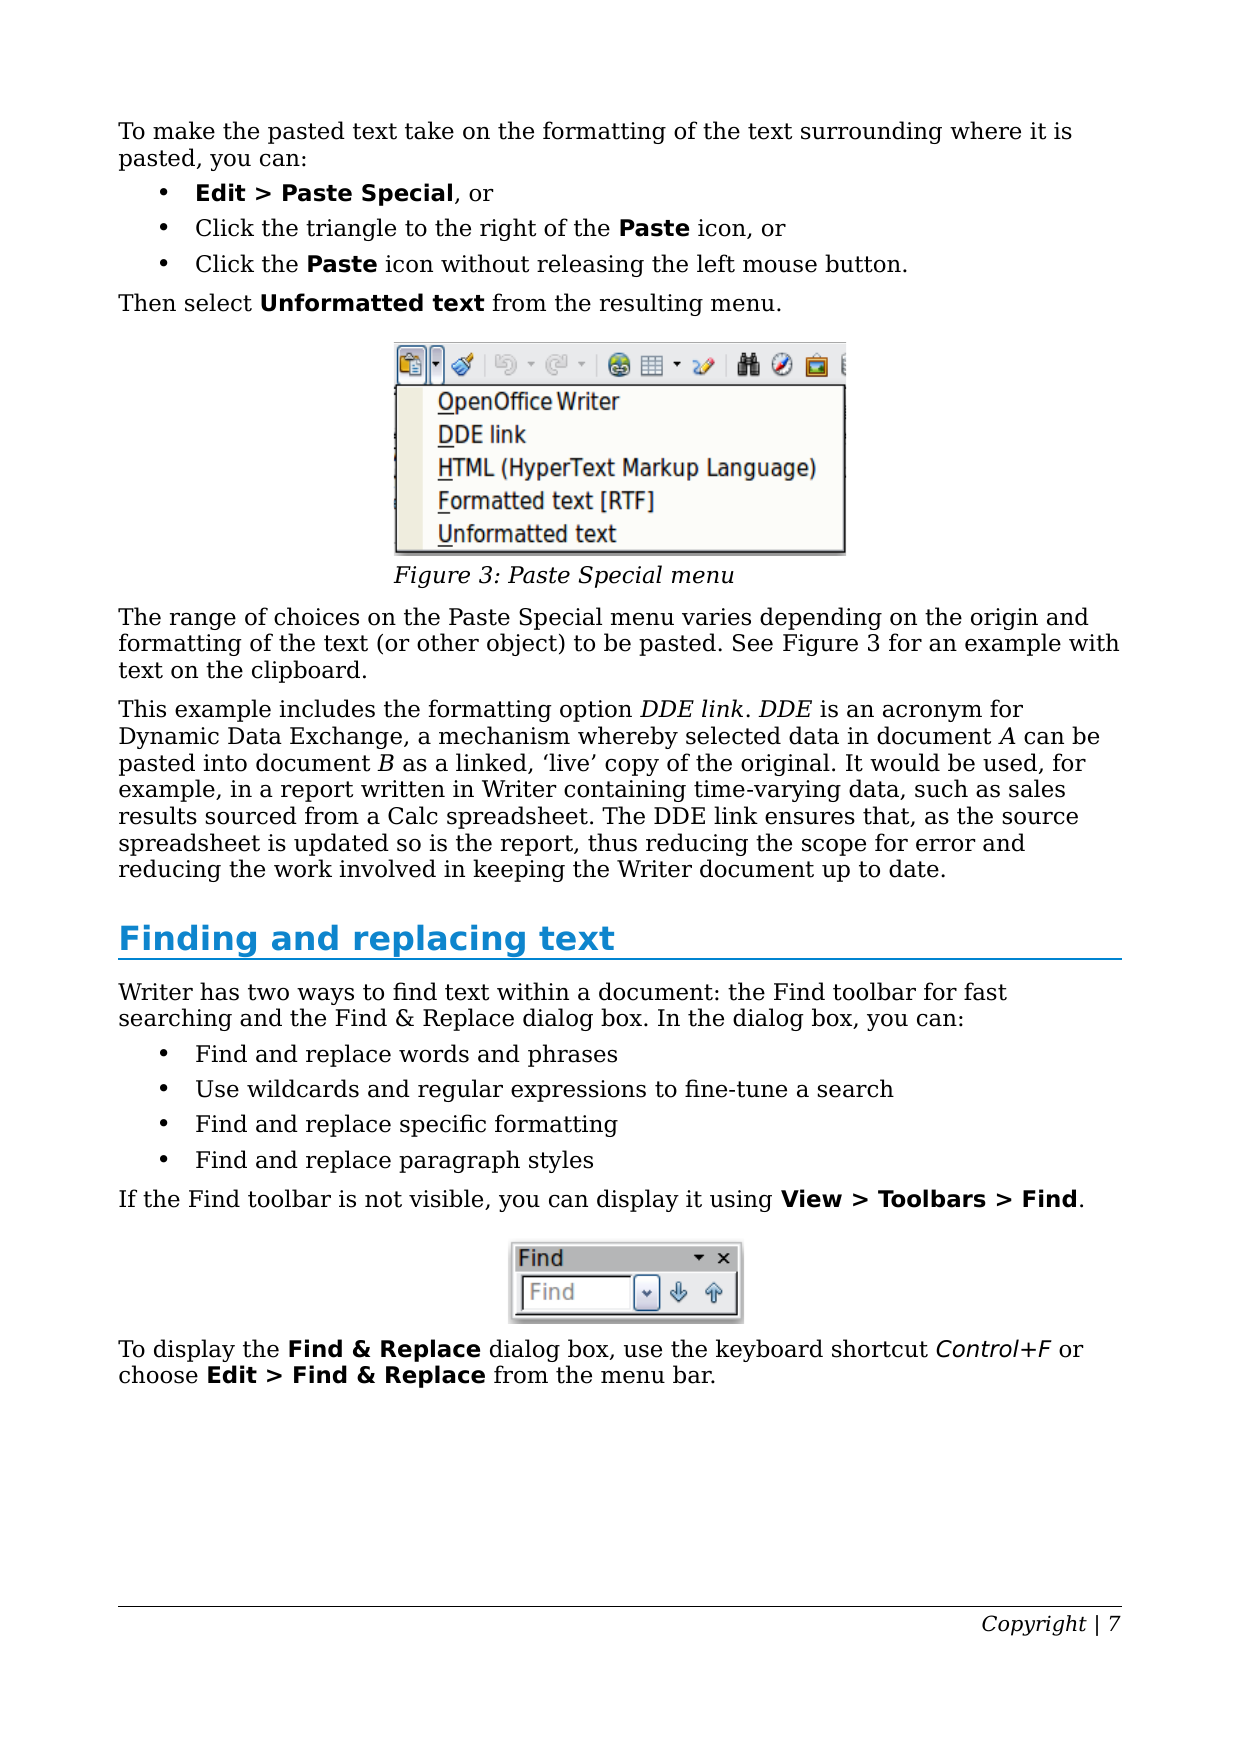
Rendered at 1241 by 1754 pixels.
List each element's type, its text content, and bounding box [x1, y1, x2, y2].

text This example includes the formatting option DDE link. DDE is an acronym for Dynamic Data Exchange, a mechanism whereby selected data in document A can be pasted into document B as a linked, ‘live’ copy of the original. It would be used, for example, in a report written in Writer containing time‑varying data, such as sales results sourced from a Calc spreadsheet. The DDE link ensures that, as the source spreadsheet is updated so is the report, thus reducing the scope for error and reducing the work involved in keeping the Writer document up to date. [118, 696, 1122, 883]
picture [507, 1238, 745, 1324]
text Then select Unformatted text from the resulting menu. [118, 290, 1122, 317]
list Click the Paste icon without releasing the left mouse button. [156, 249, 1122, 278]
list To make the pasted text take on the formatting of the text surrounding where it is pasted, you can: [118, 118, 1122, 171]
list Click the triangle to the right of the Paste icon, or [156, 213, 1122, 242]
text The range of choices on the Paste Special menu varies depending on the origin and formatting of the text (or other object) to be pasted. See Figure 3 for an example with text on the clipboard. [118, 604, 1122, 684]
list Use wildcards and regular expressions to fine-tune a search [156, 1074, 1122, 1103]
list Find and replace specific formatting [156, 1109, 1122, 1139]
text To display the Find & Replace dialog box, use the keyboard shortcut Control+F or choose Edit > Find & Replace from the menu bar. [118, 1336, 1122, 1389]
picture [393, 342, 847, 556]
text Figure 3: Paste Special menu [394, 562, 846, 588]
list Writer has two ways to find text within a document: the Find toolbar for fast searching and the Find & Replace dialog box. In the dialog box, you can: [118, 979, 1122, 1032]
list Find and replace words and phrases [156, 1039, 1122, 1068]
subtitle Finding and replacing text [118, 919, 1122, 958]
list Edit > Paste Special, or [156, 178, 1122, 207]
text If the Find toolbar is not visible, you can display it using View > Toolbars > Find. [118, 1187, 1122, 1213]
list Find and replace paragraph styles [156, 1145, 1122, 1174]
